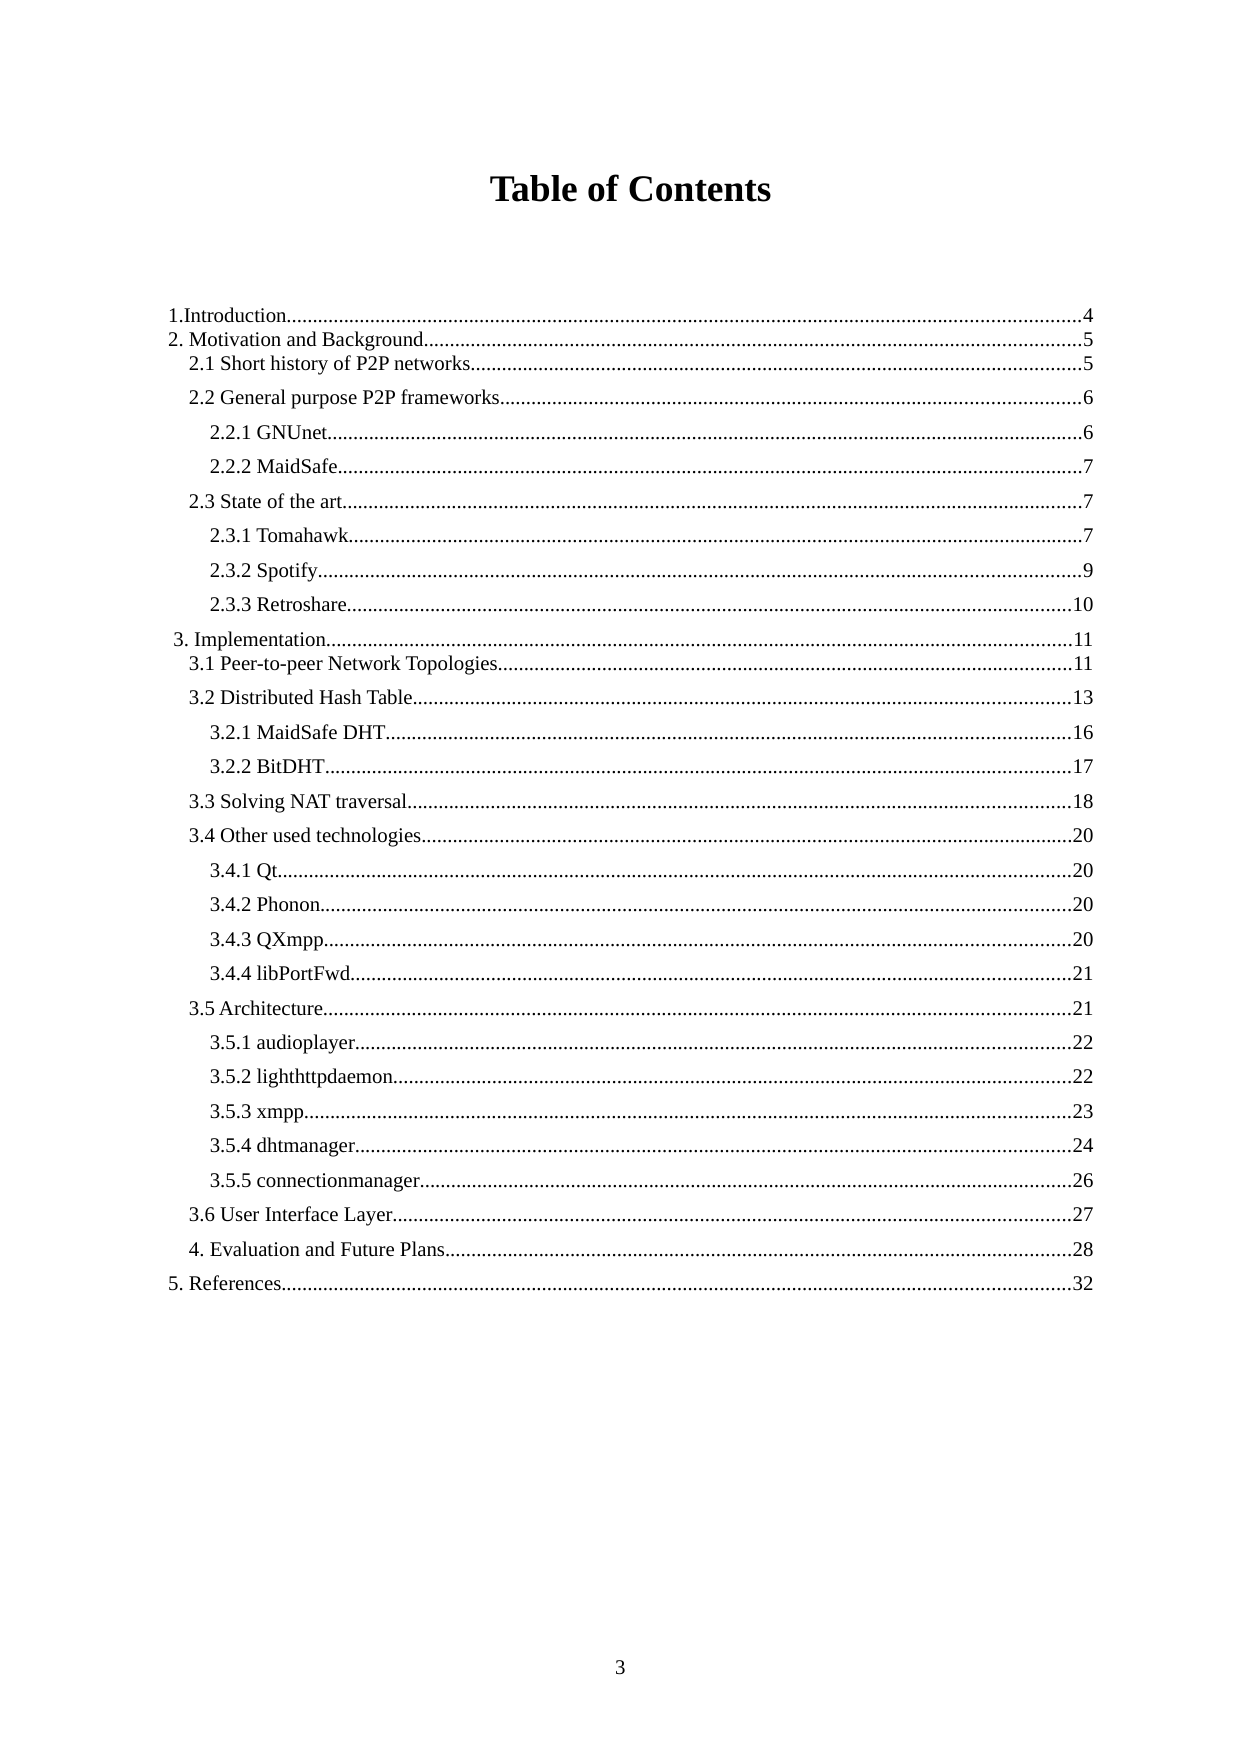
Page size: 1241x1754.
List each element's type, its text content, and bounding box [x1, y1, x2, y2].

text 3.5.2 lighthttpdaemon 22 [209, 1064, 1093, 1088]
text 3.4.4 libPortFwd 21 [209, 961, 1093, 985]
text 2.3 State of the art 7 [189, 489, 1093, 513]
text 2.3.1 Tomahawk 7 [209, 523, 1093, 547]
text 2.2 General purpose P2P frameworks 6 [189, 385, 1093, 409]
text 3.5.1 audioplayer 22 [209, 1030, 1093, 1054]
text 3.3 Solving NAT traversal 18 [189, 789, 1093, 813]
text 3. Implementation 11 [168, 627, 1093, 651]
text 3.6 User Interface Layer 27 [189, 1202, 1093, 1226]
text 3.2 Distributed Hash Table 13 [189, 685, 1093, 709]
text 3.4.3 QXmpp 20 [209, 927, 1093, 951]
text 3.5.4 dhtmanager 24 [209, 1133, 1093, 1157]
text 2.2.2 MaidSafe 7 [209, 454, 1093, 478]
text 3.4.2 Phonon 20 [209, 892, 1093, 916]
text 4. Evaluation and Future Plans 28 [189, 1237, 1093, 1261]
text 5. References 32 [168, 1271, 1093, 1295]
text 3.5 Architecture 21 [189, 996, 1093, 1019]
text 3.1 Peer-to-peer Network Topologies 11 [189, 651, 1093, 675]
text 2.3.3 Retroshare 10 [209, 592, 1093, 616]
text 3.5.5 connectionmanager 26 [209, 1168, 1093, 1192]
text 3.5.3 xmpp 23 [209, 1099, 1093, 1123]
text 3.4.1 Qt 20 [209, 858, 1093, 882]
text 3.2.1 MaidSafe DHT 16 [209, 720, 1093, 744]
text Table of Contents [147, 166, 1093, 209]
text 3.4 Other used technologies 20 [189, 823, 1093, 847]
text 2. Motivation and Background 5 [168, 327, 1093, 351]
text 1.Introduction 4 [168, 303, 1093, 327]
text 3.2.2 BitDHT 17 [209, 754, 1093, 778]
text 2.2.1 GNUnet 6 [209, 420, 1093, 444]
text 2.3.2 Spotify 9 [209, 558, 1093, 582]
text 2.1 Short history of P2P networks 5 [189, 351, 1093, 375]
